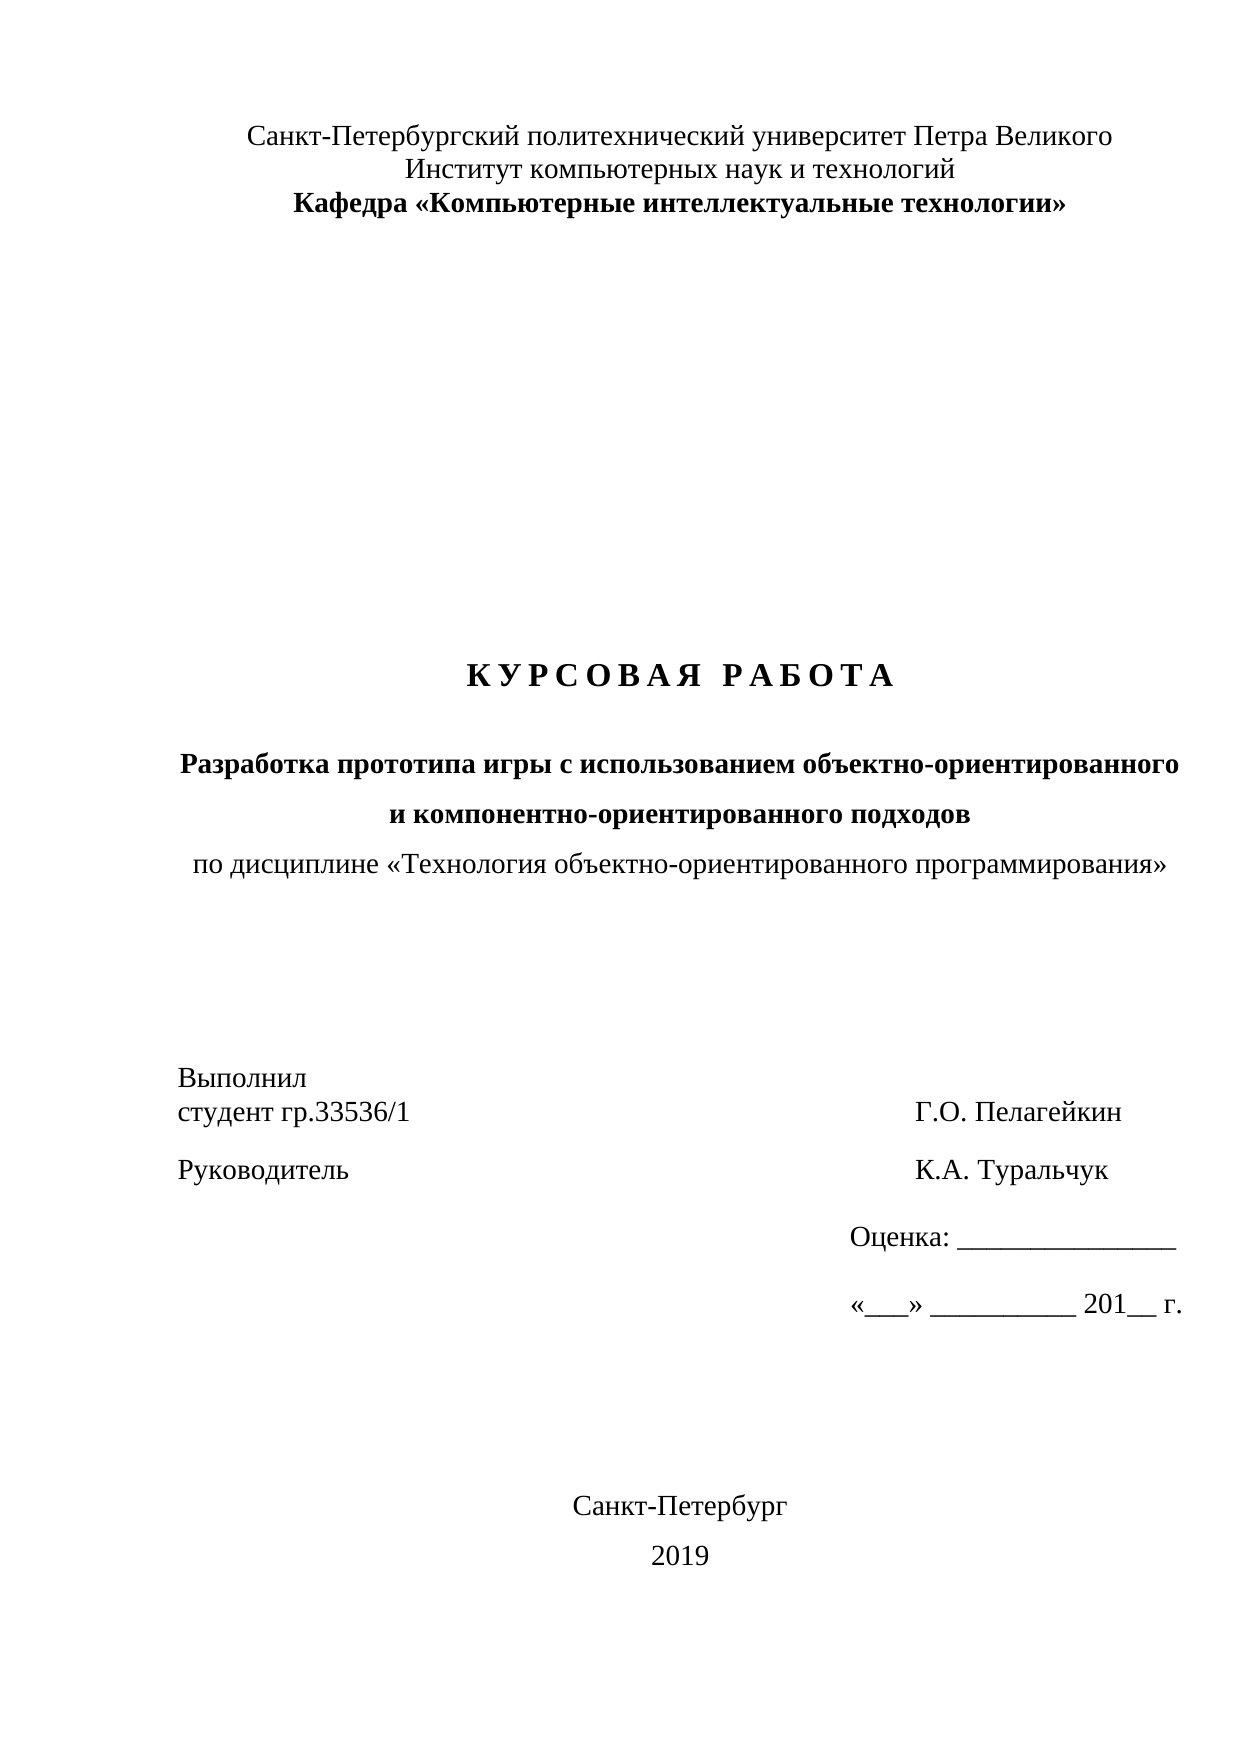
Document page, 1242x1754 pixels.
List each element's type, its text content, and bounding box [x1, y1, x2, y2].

text Институт компьютерных наук и технологий [177, 152, 1183, 185]
text Выполнил [177, 1060, 1183, 1094]
text по дисциплине «Технология объектно-ориентированного программирования» [177, 846, 1183, 880]
text Оценка: _______________ [295, 1219, 1183, 1253]
text Руководитель К.А. Туральчук [177, 1152, 1183, 1186]
text «___» __________ 201__ г. [295, 1286, 1183, 1320]
text 2019 [177, 1538, 1183, 1571]
text студент гр.33536/1 Г.О. Пелагейкин [177, 1094, 1183, 1127]
text Разработка прототипа игры с использованием объектно-ориентированного и компонентно-ориентированного подходов [177, 746, 1183, 830]
text Санкт-Петербург [177, 1488, 1183, 1521]
text Санкт-Петербургский политехнический университет Петра Великого [177, 118, 1183, 152]
text Кафедра «Компьютерные интеллектуальные технологии» [177, 185, 1183, 219]
text КУРСОВАЯ РАБОТА [177, 655, 1183, 693]
